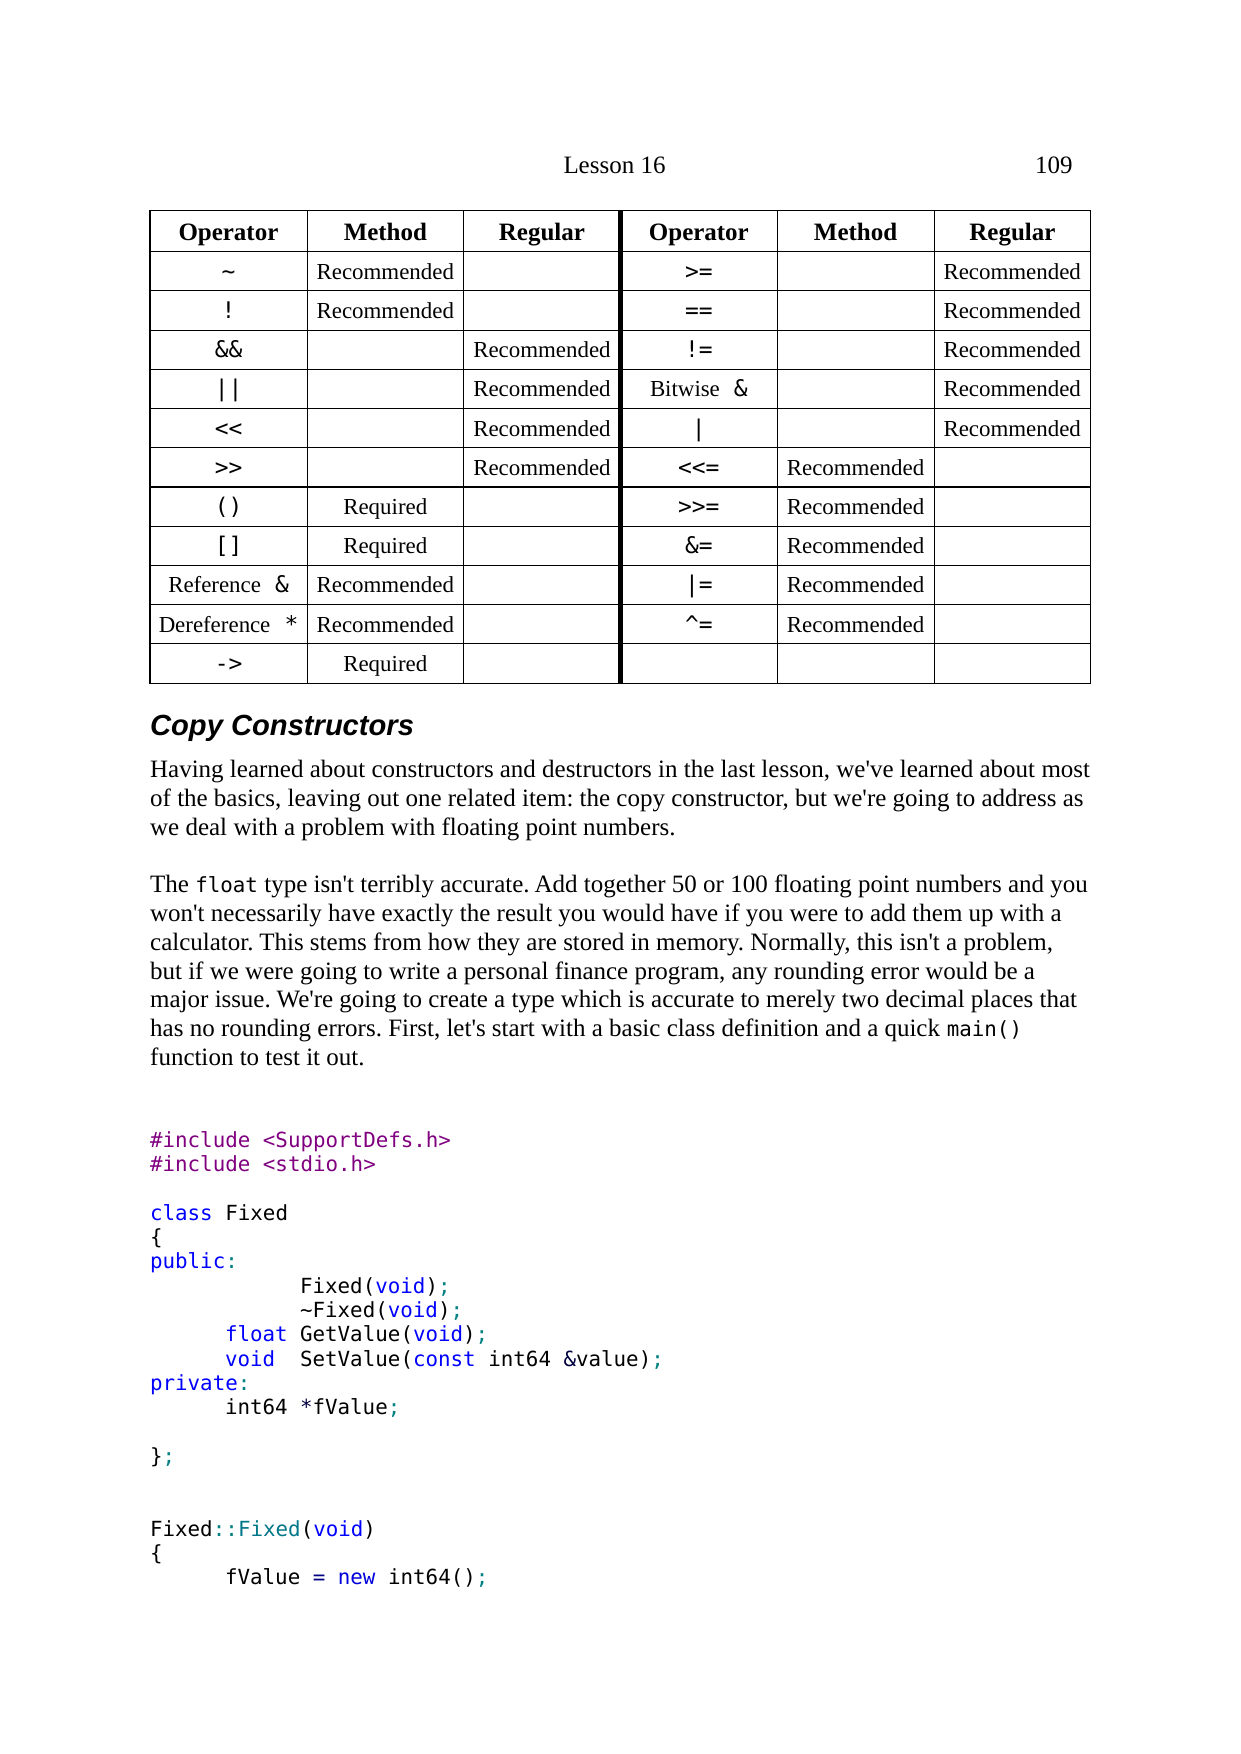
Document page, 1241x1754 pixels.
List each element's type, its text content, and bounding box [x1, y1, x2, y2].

table_cell Required [308, 644, 463, 682]
text public: [150, 1249, 1091, 1274]
table_header Operator [151, 211, 307, 251]
text Having learned about constructors and destructors in the last lesson, we've learned about most of the basics, leaving out one related item: the copy constructor, but we're going to address as we deal with a problem with floating point numbers. [150, 754, 1091, 841]
table_cell [464, 527, 618, 565]
table_cell &= [623, 527, 777, 565]
table_cell [464, 488, 618, 526]
table_cell [778, 252, 934, 290]
text The float type isn't terribly accurate. Add together 50 or 100 floating point numbers and you won't necessarily have exactly the result you would have if you were to add them up with a calculator. This stems from how they are stored in memory. Normally, this isn't a problem, but if we were going to write a personal finance program, any rounding error would be a major issue. We're going to create a type which is accurate to merely two decimal places that has no rounding errors. First, let's start with a basic class definition and a quick main() function to test it out. [150, 869, 1091, 1071]
table_cell || [151, 370, 307, 408]
subtitle Copy Constructors [150, 708, 1091, 742]
table_header Method [778, 211, 934, 251]
table_cell Reference & [151, 566, 307, 604]
table_cell Bitwise & [623, 370, 777, 408]
table_cell [778, 331, 934, 369]
text ~Fixed(void); [150, 1298, 1091, 1322]
table_cell Dereference * [151, 605, 307, 643]
table_cell ! [151, 291, 307, 329]
table_header Regular [464, 211, 618, 251]
table_cell [778, 370, 934, 408]
table_cell [778, 291, 934, 329]
table_cell () [151, 488, 307, 526]
table_cell | [623, 409, 777, 447]
table_cell Recommended [308, 605, 463, 643]
table_cell [935, 605, 1090, 643]
table_cell [935, 566, 1090, 604]
table_cell [] [151, 527, 307, 565]
table_cell >> [151, 448, 307, 486]
table_header Method [308, 211, 463, 251]
text #include <SupportDefs.h> [150, 1128, 1091, 1152]
table_cell [464, 252, 618, 290]
table_cell >>= [623, 488, 777, 526]
table_cell && [151, 331, 307, 369]
table_cell [308, 409, 463, 447]
table_cell [308, 448, 463, 486]
table_cell Recommended [308, 291, 463, 329]
text fValue = new int64(); [150, 1565, 1091, 1589]
table_cell [778, 409, 934, 447]
table_cell [464, 644, 618, 682]
table_cell Required [308, 488, 463, 526]
table_cell <<= [623, 448, 777, 486]
table_cell Recommended [778, 566, 934, 604]
table_cell Recommended [778, 605, 934, 643]
table_cell != [623, 331, 777, 369]
text void SetValue(const int64 &value); [150, 1347, 1091, 1371]
table_cell [308, 370, 463, 408]
text { [150, 1225, 1091, 1249]
table_cell Recommended [778, 488, 934, 526]
table_cell Recommended [464, 331, 618, 369]
table_cell >= [623, 252, 777, 290]
text Fixed::Fixed(void) [150, 1517, 1091, 1541]
text #include <stdio.h> [150, 1152, 1091, 1177]
table_cell Recommended [308, 566, 463, 604]
table_cell == [623, 291, 777, 329]
table_cell [935, 448, 1090, 486]
table_cell [464, 605, 618, 643]
text private: [150, 1371, 1091, 1395]
text }; [150, 1444, 1091, 1468]
table_cell [623, 644, 777, 682]
table_cell Recommended [308, 252, 463, 290]
table_cell << [151, 409, 307, 447]
table_cell Recommended [935, 370, 1090, 408]
table_cell ~ [151, 252, 307, 290]
text class Fixed [150, 1201, 1091, 1225]
table_cell Required [308, 527, 463, 565]
table_header Regular [935, 211, 1090, 251]
table_header Operator [623, 211, 777, 251]
text int64 *fValue; [150, 1395, 1091, 1419]
table_cell [464, 566, 618, 604]
table_cell [935, 527, 1090, 565]
table_cell -> [151, 644, 307, 682]
table_cell Recommended [464, 370, 618, 408]
table_cell Recommended [778, 527, 934, 565]
table_cell [778, 644, 934, 682]
table_cell ^= [623, 605, 777, 643]
table_cell [308, 331, 463, 369]
table_cell |= [623, 566, 777, 604]
table_cell Recommended [935, 252, 1090, 290]
text float GetValue(void); [150, 1322, 1091, 1347]
table_cell [935, 644, 1090, 682]
text { [150, 1541, 1091, 1565]
table_cell [935, 488, 1090, 526]
table_cell [464, 291, 618, 329]
text Fixed(void); [150, 1274, 1091, 1298]
table_cell Recommended [935, 409, 1090, 447]
table_cell Recommended [464, 409, 618, 447]
table_cell Recommended [464, 448, 618, 486]
table_cell Recommended [935, 331, 1090, 369]
table_cell Recommended [935, 291, 1090, 329]
table_cell Recommended [778, 448, 934, 486]
